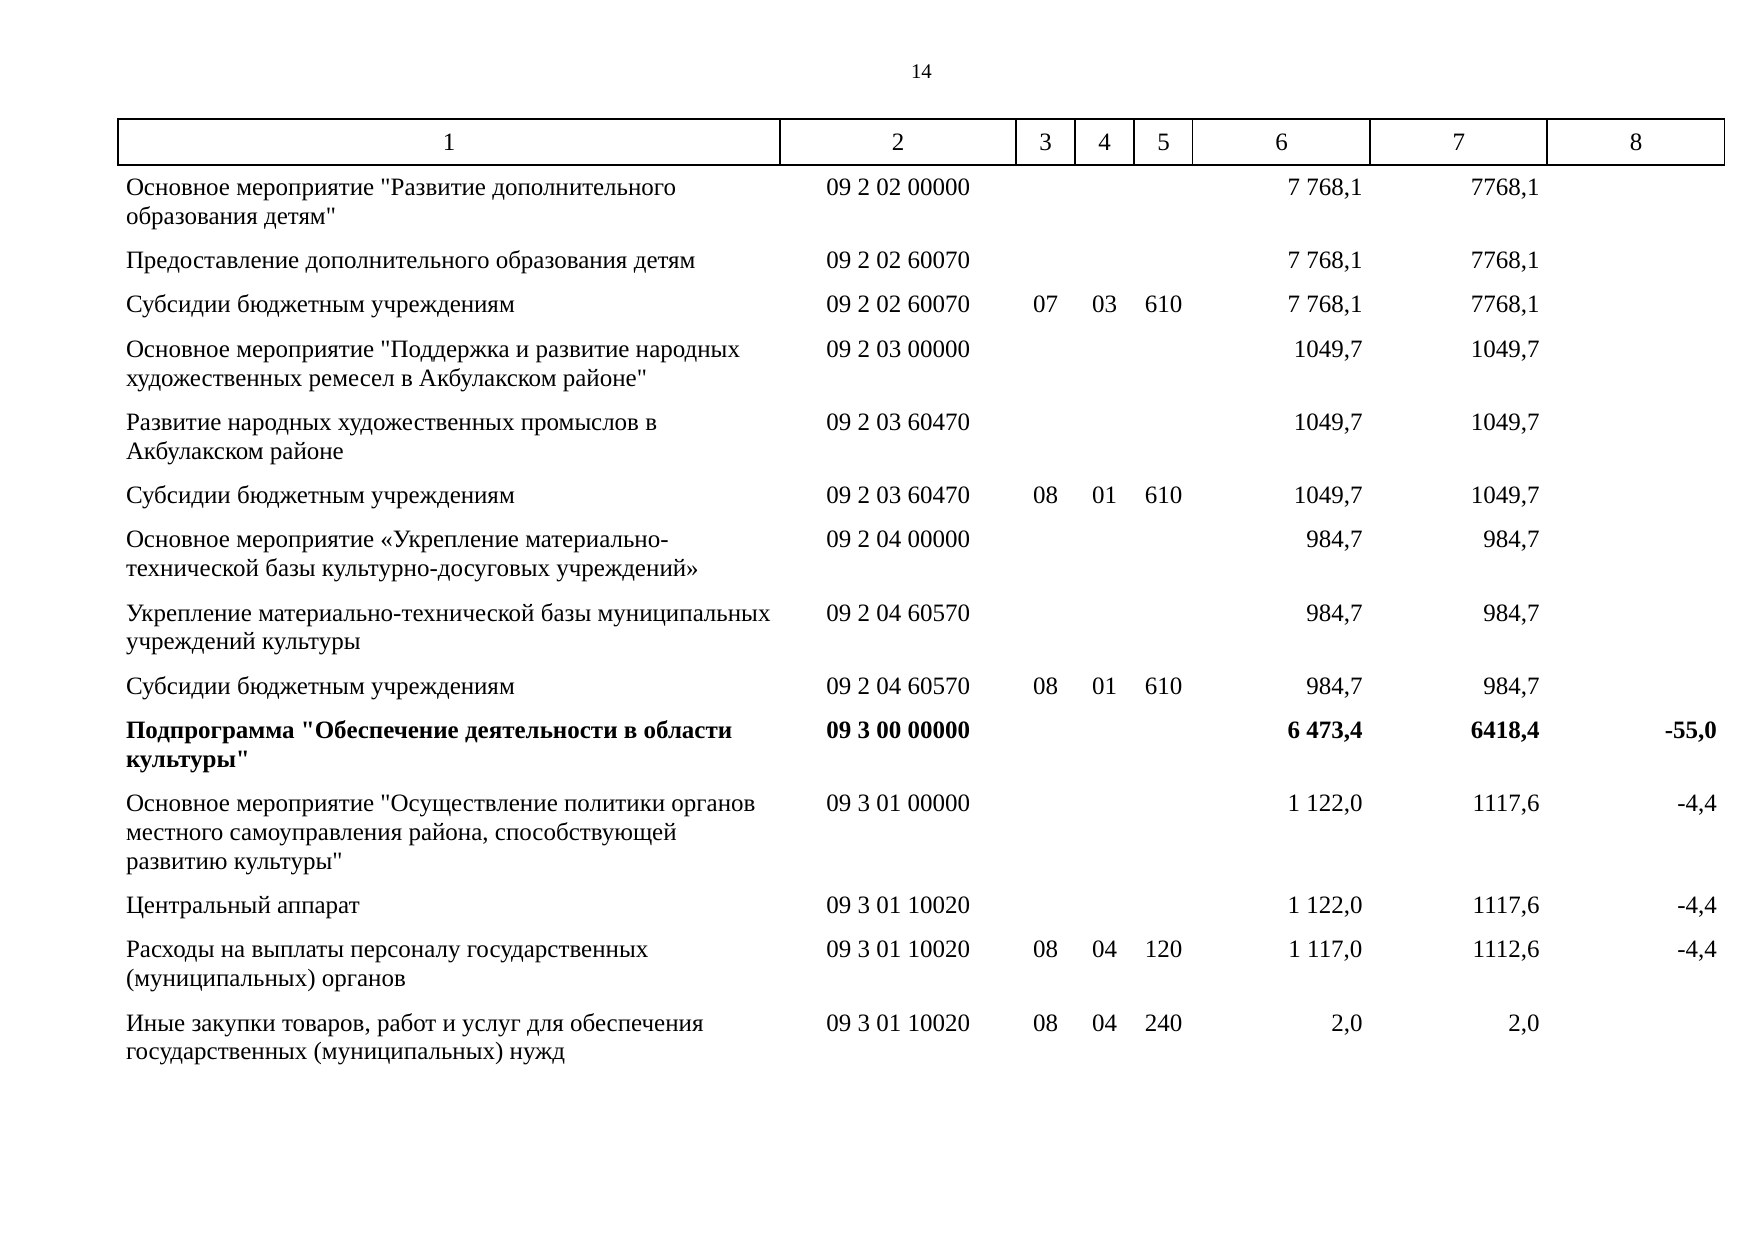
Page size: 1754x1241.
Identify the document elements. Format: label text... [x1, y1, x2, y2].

table_cell Субсидии бюджетным учреждениям [118, 472, 780, 517]
table_cell [1075, 399, 1134, 472]
table_header 6 [1201, 128, 1362, 156]
table_cell 08 [1016, 927, 1075, 1000]
table_cell Субсидии бюджетным учреждениям [118, 663, 780, 707]
table_cell [1016, 517, 1075, 590]
table_cell 03 [1075, 282, 1134, 326]
table_cell 984,7 [1193, 663, 1370, 707]
table_cell Основное мероприятие "Развитие дополнительного образования детям" [118, 166, 780, 237]
table_cell -4,4 [1547, 882, 1724, 927]
table_cell 09 2 03 60470 [780, 399, 1016, 472]
table_cell 1 122,0 [1193, 882, 1370, 927]
table_cell 120 [1134, 927, 1193, 1000]
table_cell 08 [1016, 1000, 1075, 1073]
table_cell 1117,6 [1370, 780, 1547, 882]
table_cell 6 473,4 [1193, 707, 1370, 780]
table_cell Предоставление дополнительного образования детям [118, 237, 780, 282]
table_cell 610 [1134, 663, 1193, 707]
table_cell [1075, 517, 1134, 590]
table_cell 984,7 [1193, 517, 1370, 590]
table_cell 09 2 04 60570 [780, 590, 1016, 663]
table_cell Развитие народных художественных промыслов в Акбулакском районе [118, 399, 780, 472]
table_cell 01 [1075, 663, 1134, 707]
table_header [119, 120, 779, 164]
table_cell [1075, 166, 1134, 237]
table_cell -55,0 [1547, 707, 1724, 780]
table_header 7 [1378, 128, 1539, 156]
table_cell 09 2 04 00000 [780, 517, 1016, 590]
table_cell 01 [1075, 472, 1134, 517]
table_cell 09 3 01 10020 [780, 927, 1016, 1000]
table_cell [1016, 780, 1075, 882]
table_cell 04 [1075, 1000, 1134, 1073]
table_cell [1134, 237, 1193, 282]
table_header 1 [126, 128, 772, 156]
table_cell [1134, 882, 1193, 927]
table_cell Основное мероприятие «Укрепление материально-технической базы культурно-досуговых учреждений» [118, 517, 780, 590]
table_cell [1016, 166, 1075, 237]
table_cell [1547, 590, 1724, 663]
table_cell 09 2 02 00000 [780, 166, 1016, 237]
table_cell 984,7 [1370, 590, 1547, 663]
table_cell 6418,4 [1370, 707, 1547, 780]
table_cell [1016, 590, 1075, 663]
table_cell 09 3 01 10020 [780, 1000, 1016, 1073]
table_cell [1547, 282, 1724, 326]
table_cell [1016, 707, 1075, 780]
table_cell Основное мероприятие "Осуществление политики органов местного самоуправления района, способствующей развитию культуры" [118, 780, 780, 882]
table_cell 1049,7 [1193, 326, 1370, 399]
table_cell 1112,6 [1370, 927, 1547, 1000]
table_cell 7 768,1 [1193, 166, 1370, 237]
table_cell [1134, 780, 1193, 882]
table_cell 1049,7 [1193, 399, 1370, 472]
table_cell [1075, 780, 1134, 882]
table_cell Подпрограмма "Обеспечение деятельности в области культуры" [118, 707, 780, 780]
table_cell [1134, 326, 1193, 399]
table_cell 07 [1016, 282, 1075, 326]
table_cell 1049,7 [1370, 472, 1547, 517]
table_cell [1134, 517, 1193, 590]
table_header 5 [1142, 128, 1185, 156]
table_cell 04 [1075, 927, 1134, 1000]
table_cell [1016, 882, 1075, 927]
table_cell [1547, 1000, 1724, 1073]
table_cell 7768,1 [1370, 166, 1547, 237]
table_cell 1049,7 [1370, 399, 1547, 472]
table_cell 1117,6 [1370, 882, 1547, 927]
table_cell -4,4 [1547, 927, 1724, 1000]
table_header 8 [1555, 128, 1716, 156]
table_cell 09 2 03 60470 [780, 472, 1016, 517]
table_header [1135, 120, 1192, 164]
table_header 3 [1024, 128, 1067, 156]
table_cell 09 3 00 00000 [780, 707, 1016, 780]
table_cell [1547, 399, 1724, 472]
table_cell [1016, 237, 1075, 282]
table_cell [1134, 166, 1193, 237]
table_header [1371, 120, 1546, 164]
table_cell [1134, 707, 1193, 780]
table_cell 09 2 03 00000 [780, 326, 1016, 399]
table_cell [1547, 237, 1724, 282]
table_cell Иные закупки товаров, работ и услуг для обеспечения государственных (муниципальных) нужд [118, 1000, 780, 1073]
table_header 2 [788, 128, 1008, 156]
table_cell Основное мероприятие "Поддержка и развитие народных художественных ремесел в Акбулакском районе" [118, 326, 780, 399]
table_cell [1016, 326, 1075, 399]
table_header [781, 120, 1015, 164]
table_header [1017, 120, 1074, 164]
table_cell 1 117,0 [1193, 927, 1370, 1000]
table_cell 7 768,1 [1193, 282, 1370, 326]
table_cell Субсидии бюджетным учреждениям [118, 282, 780, 326]
table_cell 610 [1134, 282, 1193, 326]
table_header [1076, 120, 1133, 164]
table_cell [1547, 326, 1724, 399]
table_cell 1049,7 [1193, 472, 1370, 517]
table_cell 09 3 01 00000 [780, 780, 1016, 882]
table_cell 240 [1134, 1000, 1193, 1073]
table_cell 2,0 [1370, 1000, 1547, 1073]
table_cell 1 122,0 [1193, 780, 1370, 882]
table_cell 1049,7 [1370, 326, 1547, 399]
table_cell [1075, 590, 1134, 663]
table_cell 7768,1 [1370, 282, 1547, 326]
table_header [1193, 120, 1369, 164]
table_cell 09 3 01 10020 [780, 882, 1016, 927]
table_cell Центральный аппарат [118, 882, 780, 927]
table_cell 7768,1 [1370, 237, 1547, 282]
table_cell 610 [1134, 472, 1193, 517]
table_cell [1547, 166, 1724, 237]
table_cell Расходы на выплаты персоналу государственных (муниципальных) органов [118, 927, 780, 1000]
table_cell [1075, 882, 1134, 927]
table_cell 2,0 [1193, 1000, 1370, 1073]
table_cell 984,7 [1370, 663, 1547, 707]
table_header [1548, 120, 1724, 164]
table_cell [1547, 472, 1724, 517]
table_cell [1547, 663, 1724, 707]
table_cell 09 2 04 60570 [780, 663, 1016, 707]
table_cell [1075, 237, 1134, 282]
table_cell -4,4 [1547, 780, 1724, 882]
table_cell [1134, 590, 1193, 663]
table_cell 984,7 [1193, 590, 1370, 663]
table_cell [1547, 517, 1724, 590]
table_header 4 [1083, 128, 1126, 156]
table_cell 09 2 02 60070 [780, 282, 1016, 326]
table_cell 09 2 02 60070 [780, 237, 1016, 282]
table_cell 08 [1016, 663, 1075, 707]
table_cell [1075, 707, 1134, 780]
table_cell 984,7 [1370, 517, 1547, 590]
table_cell Укрепление материально-технической базы муниципальных учреждений культуры [118, 590, 780, 663]
table_cell [1016, 399, 1075, 472]
table_cell [1134, 399, 1193, 472]
table_cell 08 [1016, 472, 1075, 517]
table_cell [1075, 326, 1134, 399]
table_cell 7 768,1 [1193, 237, 1370, 282]
